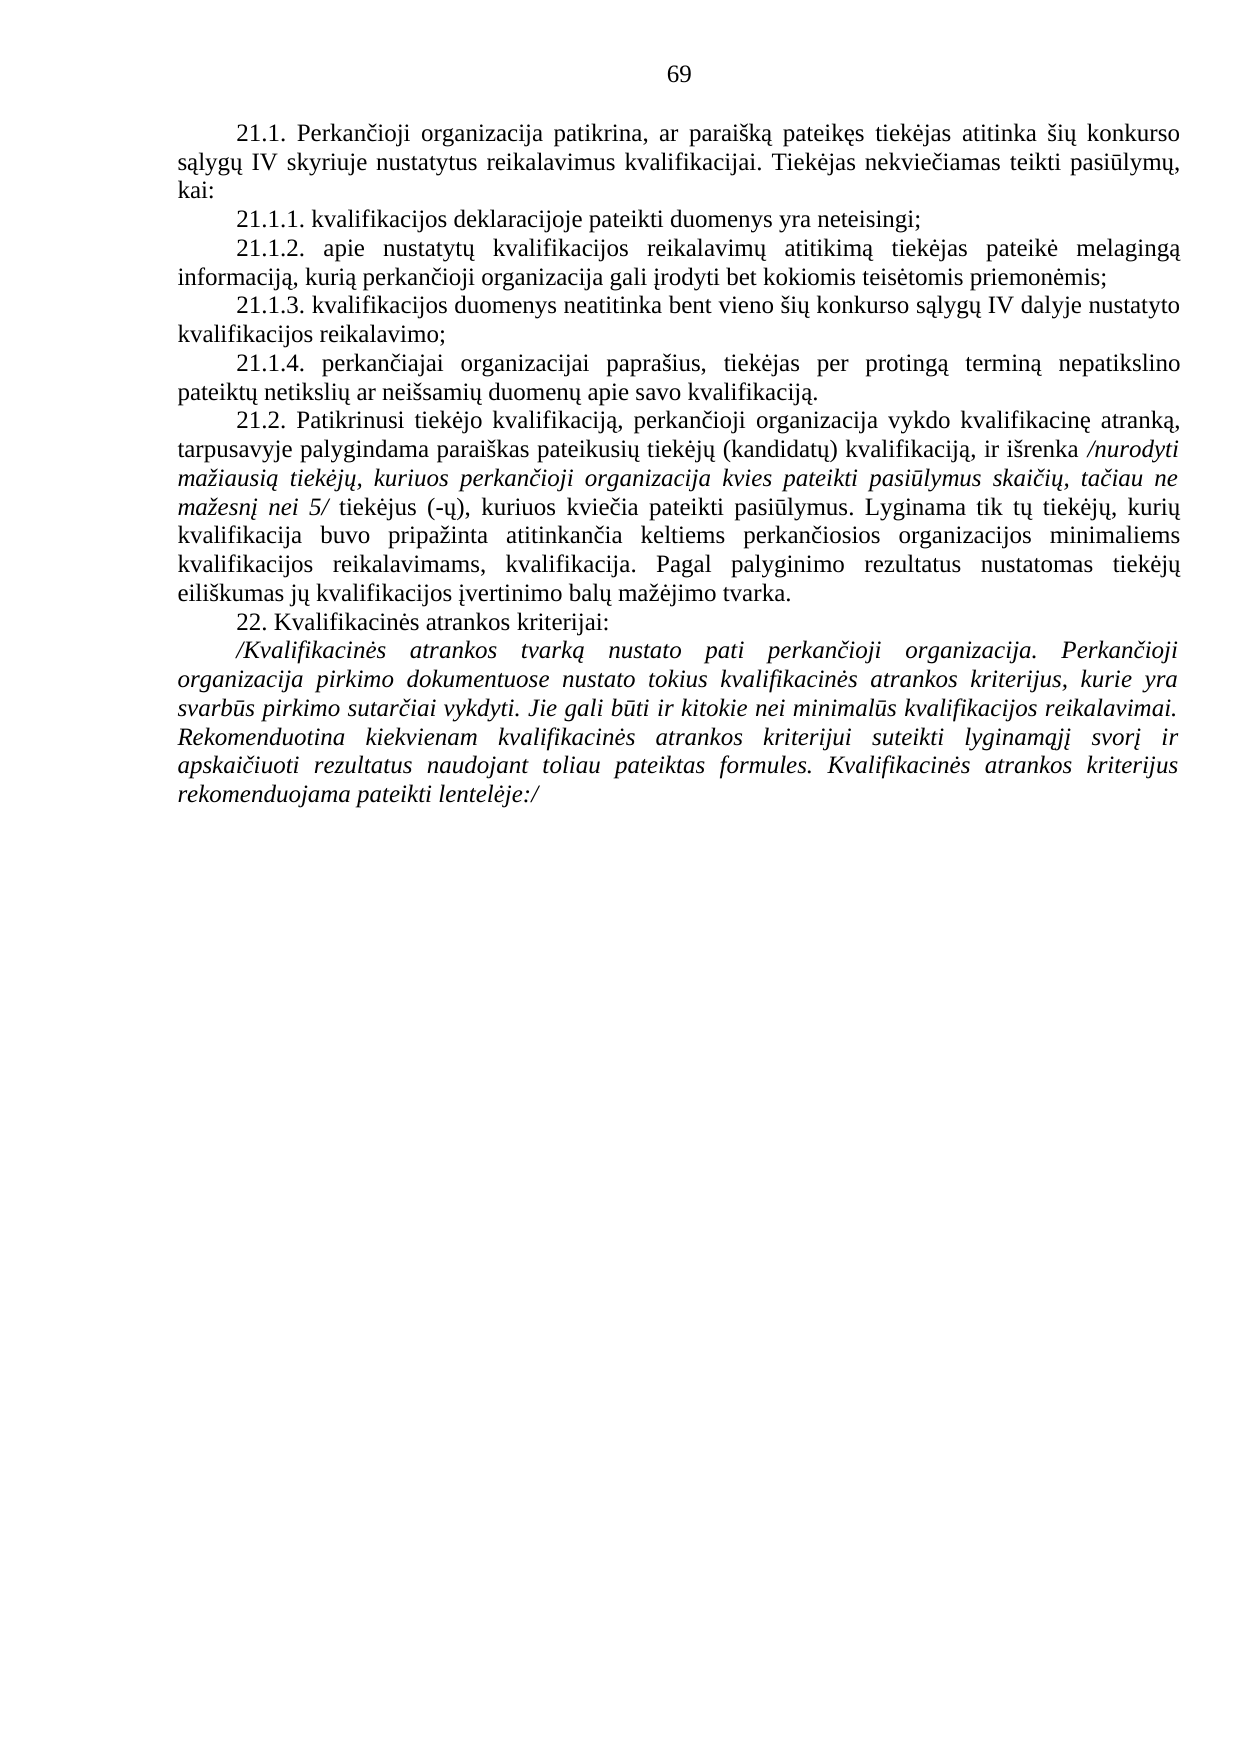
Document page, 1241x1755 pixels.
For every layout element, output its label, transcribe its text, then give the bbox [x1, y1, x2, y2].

text 21.1. Perkančioji organizacija patikrina, ar paraišką pateikęs tiekėjas atitinka šių konkurso sąlygų IV skyriuje nustatytus reikalavimus kvalifikacijai. Tiekėjas nekviečiamas teikti pasiūlymų, kai: [177, 118, 1181, 204]
text 21.2. Patikrinusi tiekėjo kvalifikaciją, perkančioji organizacija vykdo kvalifikacinę atranką, tarpusavyje palygindama paraiškas pateikusių tiekėjų (kandidatų) kvalifikaciją, ir išrenka /nurodyti mažiausią tiekėjų, kuriuos perkančioji organizacija kvies pateikti pasiūlymus skaičių, tačiau ne mažesnį nei 5/ tiekėjus (-ų), kuriuos kviečia pateikti pasiūlymus. Lyginama tik tų tiekėjų, kurių kvalifikacija buvo pripažinta atitinkančia keltiems perkančiosios organizacijos minimaliems kvalifikacijos reikalavimams, kvalifikacija. Pagal palyginimo rezultatus nustatomas tiekėjų eiliškumas jų kvalifikacijos įvertinimo balų mažėjimo tvarka. [177, 406, 1181, 607]
text /Kvalifikacinės atrankos tvarką nustato pati perkančioji organizacija. Perkančioji organizacija pirkimo dokumentuose nustato tokius kvalifikacinės atrankos kriterijus, kurie yra svarbūs pirkimo sutarčiai vykdyti. Jie gali būti ir kitokie nei minimalūs kvalifikacijos reikalavimai. Rekomenduotina kiekvienam kvalifikacinės atrankos kriterijui suteikti lyginamąjį svorį ir apskaičiuoti rezultatus naudojant toliau pateiktas formules. Kvalifikacinės atrankos kriterijus rekomenduojama pateikti lentelėje:/ [177, 636, 1181, 808]
text 21.1.3. kvalifikacijos duomenys neatitinka bent vieno šių konkurso sąlygų IV dalyje nustatyto kvalifikacijos reikalavimo; [177, 291, 1181, 348]
text 22. Kvalifikacinės atrankos kriterijai: [177, 607, 1181, 636]
text 21.1.2. apie nustatytų kvalifikacijos reikalavimų atitikimą tiekėjas pateikė melagingą informaciją, kurią perkančioji organizacija gali įrodyti bet kokiomis teisėtomis priemonėmis; [177, 233, 1181, 291]
text 21.1.1. kvalifikacijos deklaracijoje pateikti duomenys yra neteisingi; [177, 204, 1181, 233]
text 21.1.4. perkančiajai organizacijai paprašius, tiekėjas per protingą terminą nepatikslino pateiktų netikslių ar neišsamių duomenų apie savo kvalifikaciją. [177, 348, 1181, 406]
